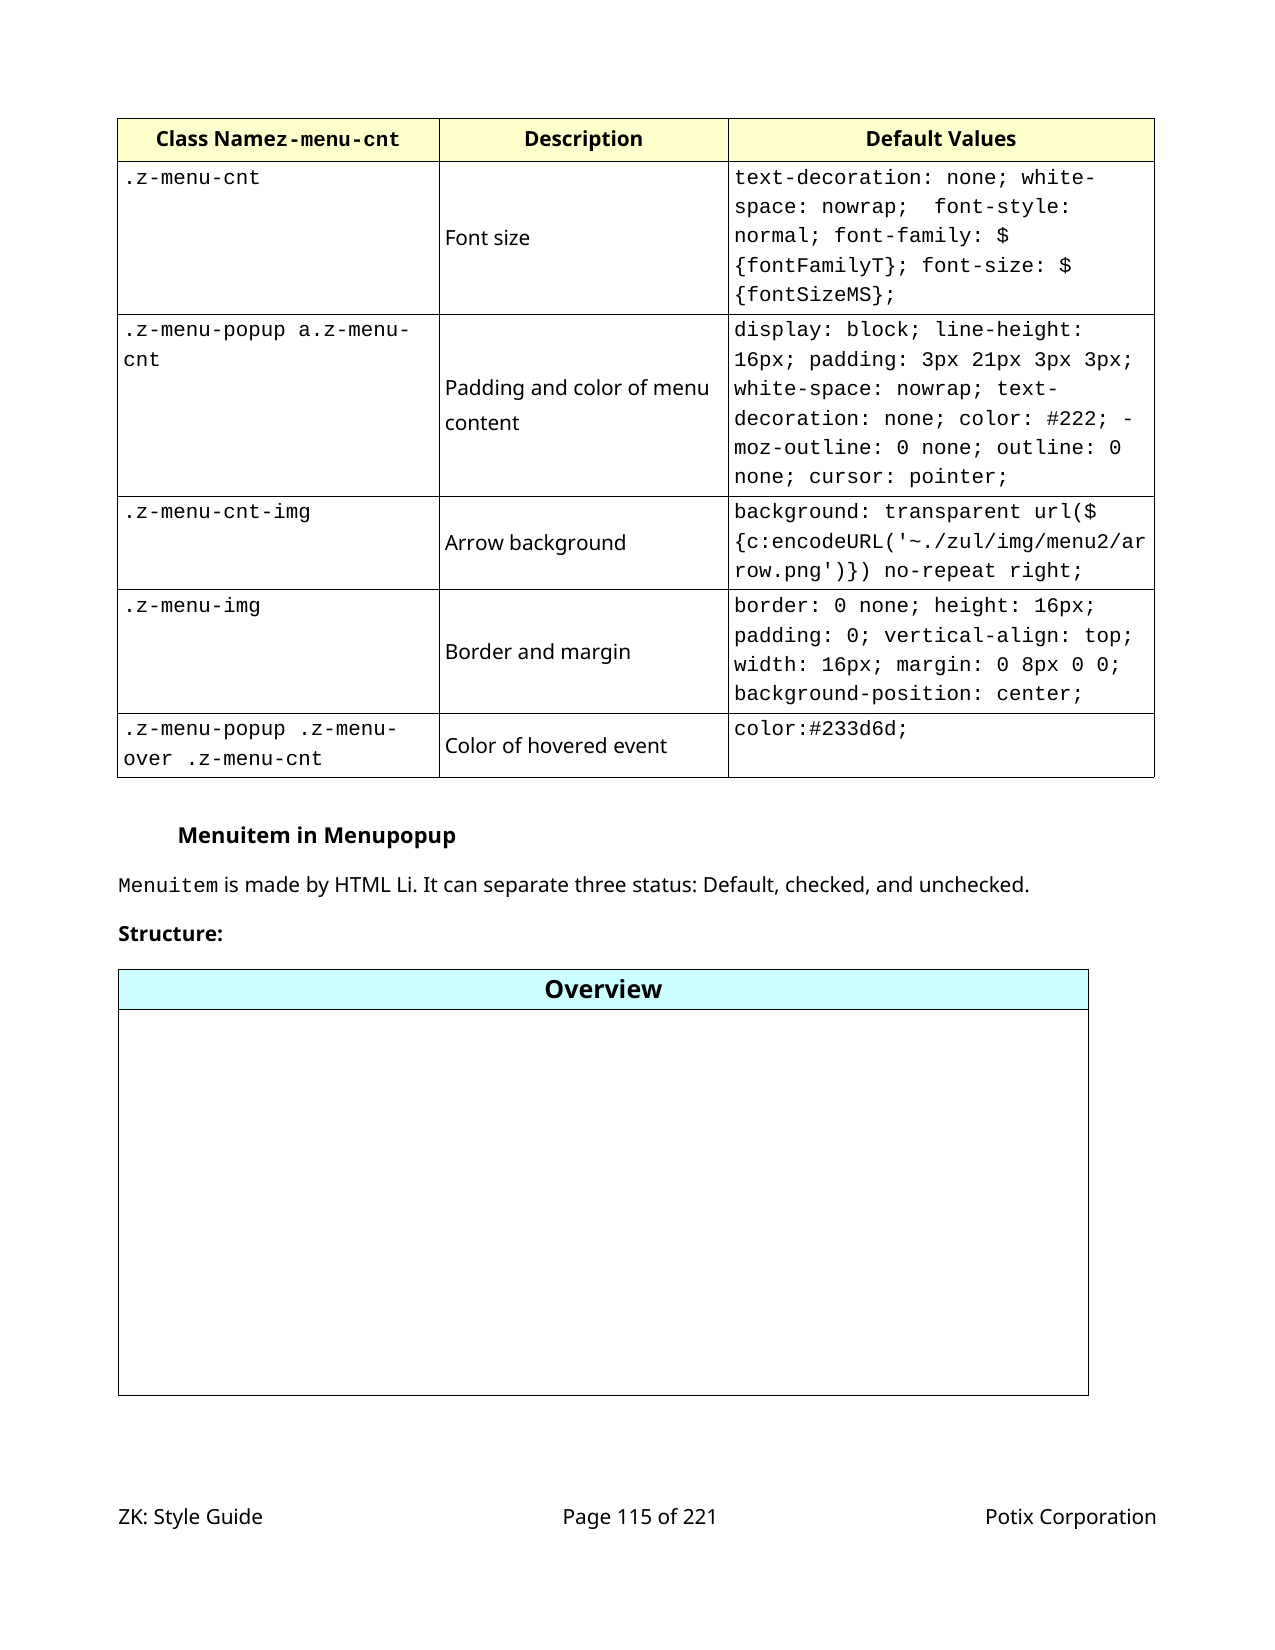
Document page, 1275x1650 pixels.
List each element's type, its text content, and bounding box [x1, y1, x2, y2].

table_cell Border and margin [440, 590, 728, 713]
table_cell [119, 1010, 1088, 1395]
table_cell Color of hovered event [440, 714, 728, 777]
table_cell .z-menu-cnt [118, 162, 439, 314]
text Menuitem is made by HTML Li. It can separate three status: Default, checked, and unchecked. [118, 870, 1157, 899]
table_cell border: 0 none; height: 16px; padding: 0; vertical-align: top; width: 16px; margin: 0 8px 0 0; background-position: center; [729, 590, 1154, 713]
table_cell .z-menu-popup .z-menu-over .z-menu-cnt [118, 714, 439, 777]
table_header Overview [119, 970, 1088, 1009]
table_header Class Namez-menu-cnt [118, 119, 439, 161]
table_header Default Values [729, 119, 1154, 161]
table_cell .z-menu-cnt-img [118, 497, 439, 589]
table_cell Arrow background [440, 497, 728, 589]
table_cell Font size [440, 162, 728, 314]
table_cell background: transparent url(${c:encodeURL('~./zul/img/menu2/arrow.png')}) no-repeat right; [729, 497, 1154, 589]
text Structure: [118, 919, 1157, 948]
subtitle Menuitem in Menupopup [177, 820, 1157, 850]
table_cell .z-menu-img [118, 590, 439, 713]
table_cell display: block; line-height: 16px; padding: 3px 21px 3px 3px; white-space: nowrap; text-decoration: none; color: #222; -moz-outline: 0 none; outline: 0 none; cursor: pointer; [729, 315, 1154, 496]
table_cell .z-menu-popup a.z-menu-cnt [118, 315, 439, 496]
table_header Description [440, 119, 728, 161]
table_cell color:#233d6d; [729, 714, 1154, 777]
table_cell Padding and color of menu content [440, 315, 728, 496]
table_cell text-decoration: none; white-space: nowrap; font-style: normal; font-family: ${fontFamilyT}; font-size: ${fontSizeMS}; [729, 162, 1154, 314]
